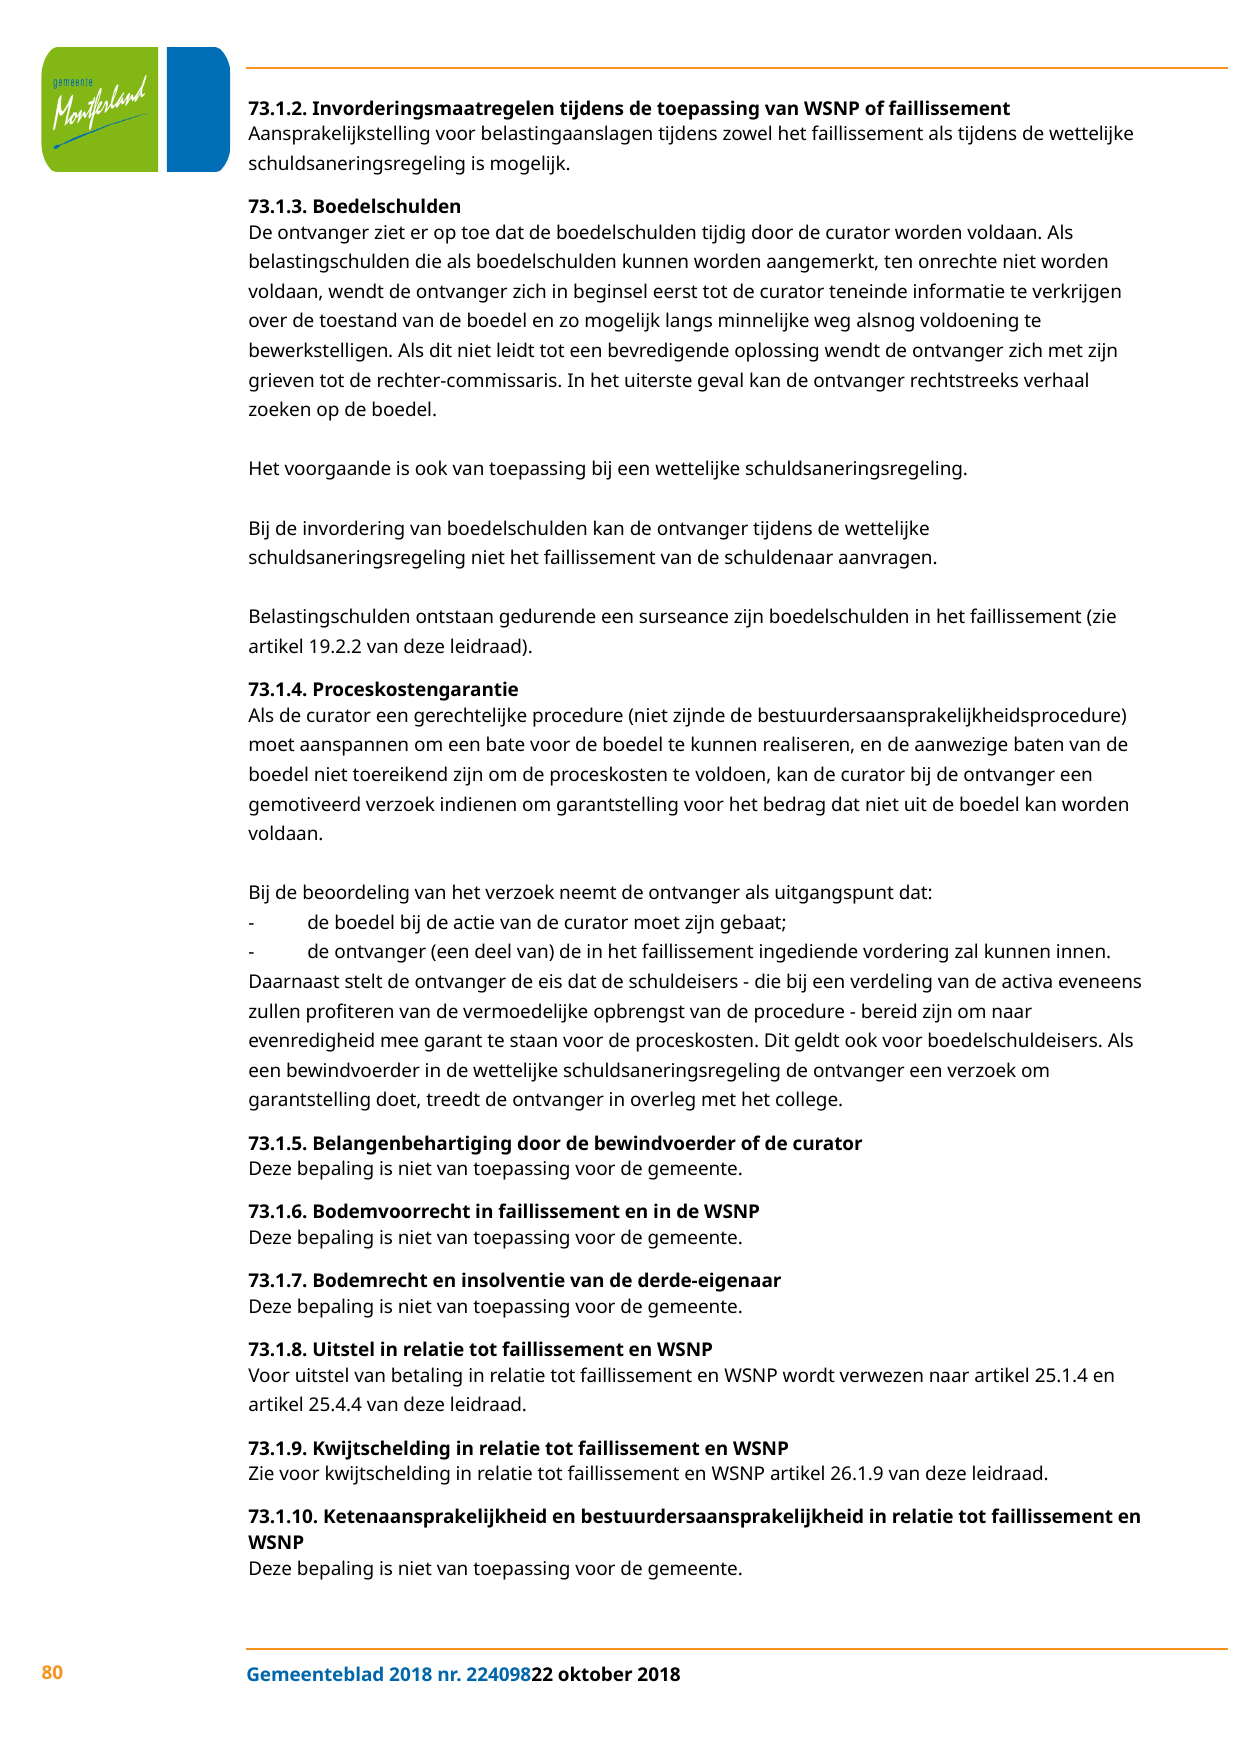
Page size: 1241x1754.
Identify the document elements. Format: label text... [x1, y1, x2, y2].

text Bij de invordering van boedelschulden kan de ontvanger tijdens de wettelijke schuldsaneringsregeling niet het faillissement van de schuldenaar aanvragen. [248, 515, 1152, 570]
text Deze bepaling is niet van toepassing voor de gemeente. [248, 1155, 1152, 1181]
text Bij de beoordeling van het verzoek neemt de ontvanger als uitgangspunt dat: [248, 879, 1152, 905]
list de boedel bij de actie van de curator moet zijn gebaat; [248, 909, 1152, 935]
list de ontvanger (een deel van) de in het faillissement ingediende vordering zal kunnen innen. [248, 939, 1152, 964]
text Belastingschulden ontstaan gedurende een surseance zijn boedelschulden in het faillissement (zie artikel 19.2.2 van deze leidraad). [248, 603, 1152, 659]
text 73.1.8. Uitstel in relatie tot faillissement en WSNP [248, 1336, 1152, 1362]
text 73.1.4. Proceskostengarantie [248, 676, 1152, 702]
text Het voorgaande is ook van toepassing bij een wettelijke schuldsaneringsregeling. [248, 456, 1152, 481]
text 73.1.7. Bodemrecht en insolventie van de derde-eigenaar [248, 1267, 1152, 1293]
text Deze bepaling is niet van toepassing voor de gemeente. [248, 1293, 1152, 1319]
text Voor uitstel van betaling in relatie tot faillissement en WSNP wordt verwezen naar artikel 25.1.4 en artikel 25.4.4 van deze leidraad. [248, 1362, 1152, 1417]
text Aansprakelijkstelling voor belastingaanslagen tijdens zowel het faillissement als tijdens de wettelijke schuldsaneringsregeling is mogelijk. [248, 121, 1152, 176]
text Als de curator een gerechtelijke procedure (niet zijnde de bestuurdersaansprakelijkheidsprocedure) moet aanspannen om een bate voor de boedel te kunnen realiseren, en de aanwezige baten van de boedel niet toereikend zijn om de proceskosten te voldoen, kan de curator bij de ontvanger een gemotiveerd verzoek indienen om garantstelling voor het bedrag dat niet uit de boedel kan worden voldaan. [248, 702, 1152, 846]
picture [41, 47, 231, 172]
text 73.1.3. Boedelschulden [248, 193, 1152, 219]
text 73.1.5. Belangenbehartiging door de bewindvoerder of de curator [248, 1130, 1152, 1155]
text 73.1.6. Bodemvoorrecht in faillissement en in de WSNP [248, 1198, 1152, 1224]
text 73.1.2. Invorderingsmaatregelen tijdens de toepassing van WSNP of faillissement [248, 95, 1152, 121]
text 73.1.10. Ketenaansprakelijkheid en bestuurdersaansprakelijkheid in relatie tot faillissement en WSNP [248, 1503, 1152, 1555]
text Zie voor kwijtschelding in relatie tot faillissement en WSNP artikel 26.1.9 van deze leidraad. [248, 1460, 1152, 1486]
text De ontvanger ziet er op toe dat de boedelschulden tijdig door de curator worden voldaan. Als belastingschulden die als boedelschulden kunnen worden aangemerkt, ten onrechte niet worden voldaan, wendt de ontvanger zich in beginsel eerst tot de curator teneinde informatie te verkrijgen over de toestand van de boedel en zo mogelijk langs minnelijke weg alsnog voldoening te bewerkstelligen. Als dit niet leidt tot een bevredigende oplossing wendt de ontvanger zich met zijn grieven tot de rechter-commissaris. In het uiterste geval kan de ontvanger rechtstreeks verhaal zoeken op de boedel. [248, 219, 1152, 422]
text 73.1.9. Kwijtschelding in relatie tot faillissement en WSNP [248, 1435, 1152, 1460]
text Deze bepaling is niet van toepassing voor de gemeente. [248, 1555, 1152, 1581]
text Deze bepaling is niet van toepassing voor de gemeente. [248, 1224, 1152, 1250]
text Daarnaast stelt de ontvanger de eis dat de schuldeisers - die bij een verdeling van de activa eveneens zullen profiteren van de vermoedelijke opbrengst van de procedure - bereid zijn om naar evenredigheid mee garant te staan voor de proceskosten. Dit geldt ook voor boedelschuldeisers. Als een bewindvoerder in de wettelijke schuldsaneringsregeling de ontvanger een verzoek om garantstelling doet, treedt de ontvanger in overleg met het college. [248, 968, 1152, 1112]
